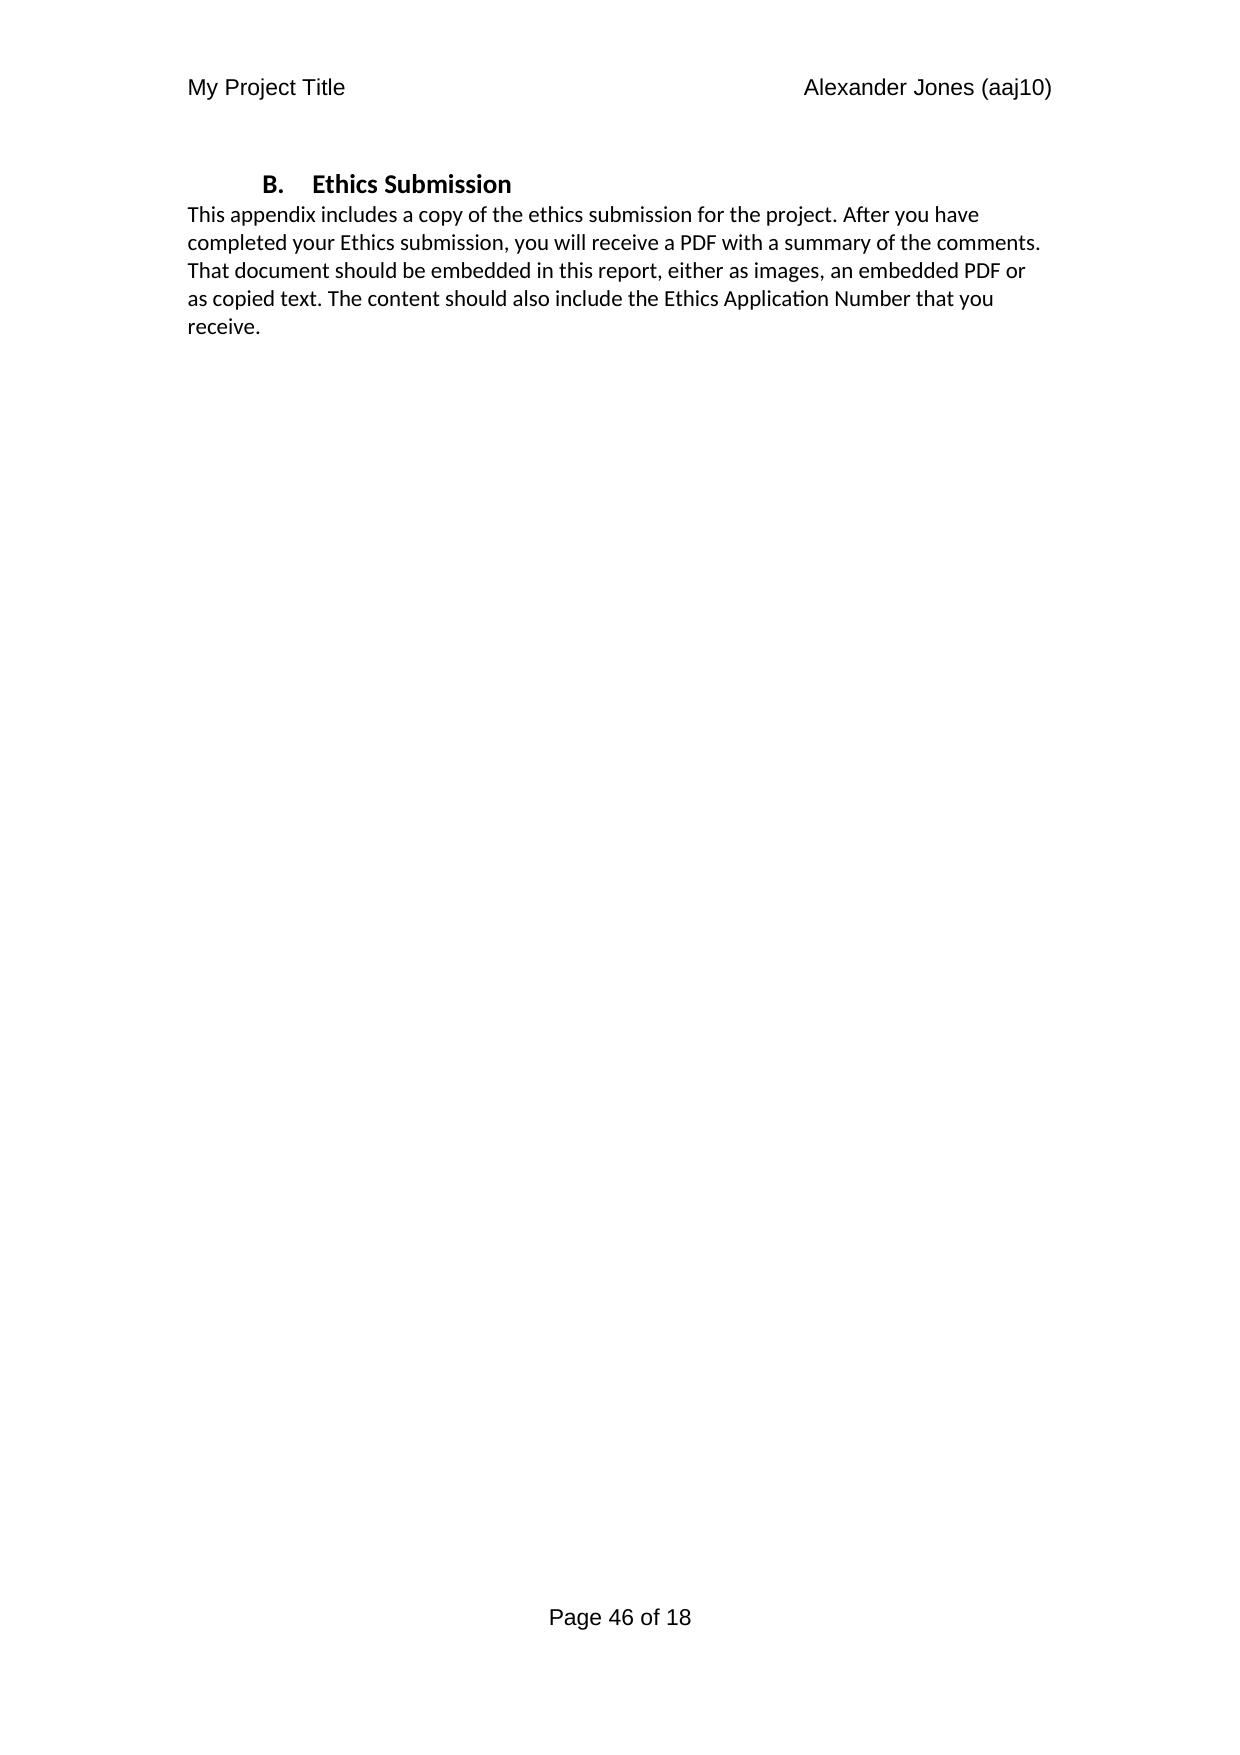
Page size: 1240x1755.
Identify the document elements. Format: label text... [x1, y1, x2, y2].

text This appendix includes a copy of the ethics submission for the project. After you have completed your Ethics submission, you will receive a PDF with a summary of the comments. That document should be embedded in this report, either as images, an embedded PDF or as copied text. The content should also include the Ethics Application Number that you receive. [187, 200, 1052, 340]
list Ethics Submission [262, 167, 1052, 200]
